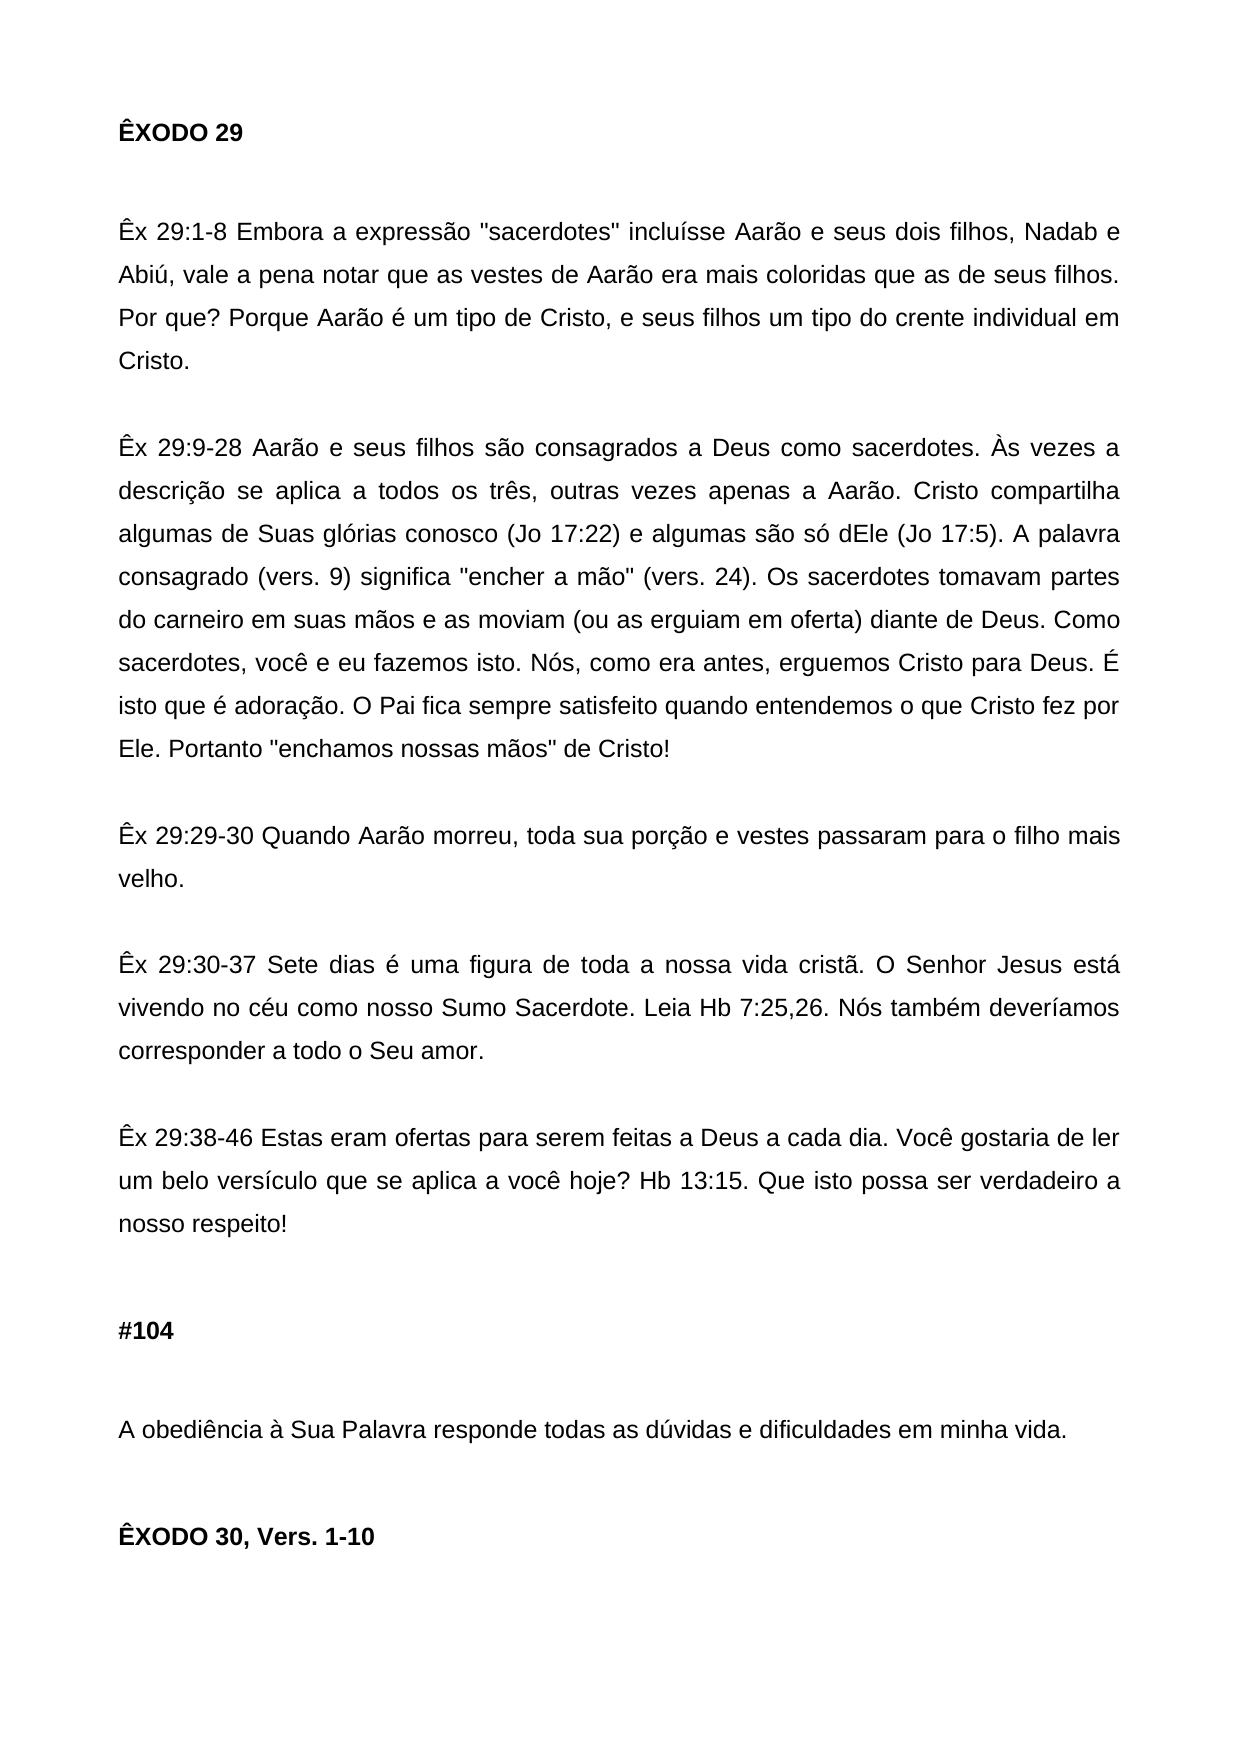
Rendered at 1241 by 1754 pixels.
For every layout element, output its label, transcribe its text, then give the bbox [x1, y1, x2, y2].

text Êx 29:30-37 Sete dias é uma figura de toda a nossa vida cristã. O Senhor Jesus está vivendo no céu como nosso Sumo Sacerdote. Leia Hb 7:25,26. Nós também deveríamos corresponder a todo o Seu amor. [118, 950, 1122, 1065]
text Êx 29:9-28 Aarão e seus filhos são consagrados a Deus como sacerdotes. Às vezes a descrição se aplica a todos os três, outras vezes apenas a Aarão. Cristo compartilha algumas de Suas glórias conosco (Jo 17:22) e algumas são só dEle (Jo 17:5). A palavra consagrado (vers. 9) significa "encher a mão" (vers. 24). Os sacerdotes tomavam partes do carneiro em suas mãos e as moviam (ou as erguiam em oferta) diante de Deus. Como sacerdotes, você e eu fazemos isto. Nós, como era antes, erguemos Cristo para Deus. É isto que é adoração. O Pai fica sempre satisfeito quando entendemos o que Cristo fez por Ele. Portanto "enchamos nossas mãos" de Cristo! [118, 432, 1122, 763]
text A obediência à Sua Palavra responde todas as dúvidas e dificuldades em minha vida. [118, 1414, 1122, 1443]
subtitle #104 [118, 1316, 1122, 1344]
text Êx 29:38-46 Estas eram ofertas para serem feitas a Deus a cada dia. Você gostaria de ler um belo versículo que se aplica a você hoje? Hb 13:15. Que isto possa ser verdadeiro a nosso respeito! [118, 1122, 1122, 1237]
text Êx 29:1-8 Embora a expressão "sacerdotes" incluísse Aarão e seus dois filhos, Nadab e Abiú, vale a pena notar que as vestes de Aarão era mais coloridas que as de seus filhos. Por que? Porque Aarão é um tipo de Cristo, e seus filhos um tipo do crente individual em Cristo. [118, 217, 1122, 375]
subtitle ÊXODO 30, Vers. 1-10 [118, 1522, 1122, 1550]
text Êx 29:29-30 Quando Aarão morreu, toda sua porção e vestes passaram para o filho mais velho. [118, 821, 1122, 892]
subtitle ÊXODO 29 [118, 118, 1122, 147]
